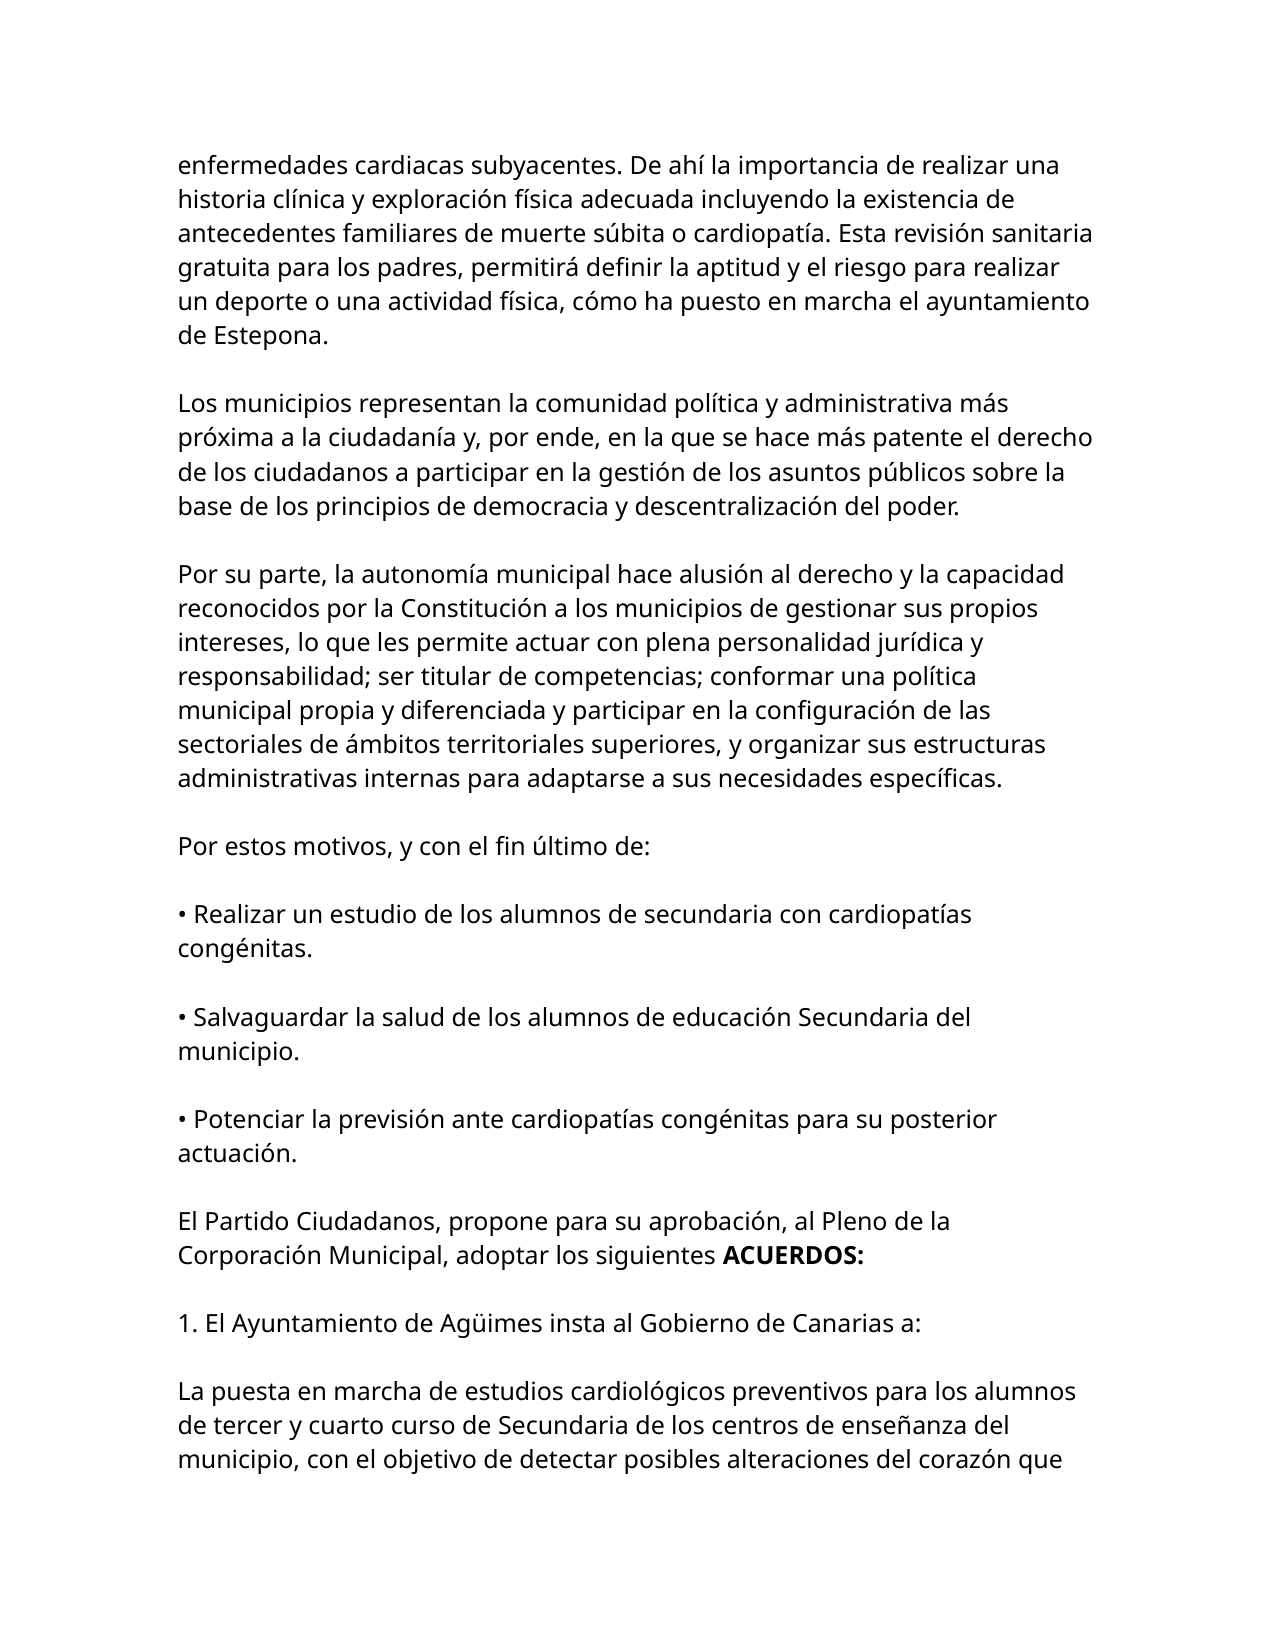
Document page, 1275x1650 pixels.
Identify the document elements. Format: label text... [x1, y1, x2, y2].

text • Realizar un estudio de los alumnos de secundaria con cardiopatías congénitas. [177, 897, 1098, 965]
text La puesta en marcha de estudios cardiológicos preventivos para los alumnos de tercer y cuarto curso de Secundaria de los centros de enseñanza del municipio, con el objetivo de detectar posibles alteraciones del corazón que [177, 1374, 1098, 1476]
text • Salvaguardar la salud de los alumnos de educación Secundaria del municipio. [177, 999, 1098, 1067]
text enfermedades cardiacas subyacentes. De ahí la importancia de realizar una historia clínica y exploración física adecuada incluyendo la existencia de antecedentes familiares de muerte súbita o cardiopatía. Esta revisión sanitaria gratuita para los padres, permitirá definir la aptitud y el riesgo para realizar un deporte o una actividad física, cómo ha puesto en marcha el ayuntamiento de Estepona. [177, 148, 1098, 352]
text Por su parte, la autonomía municipal hace alusión al derecho y la capacidad reconocidos por la Constitución a los municipios de gestionar sus propios intereses, lo que les permite actuar con plena personalidad jurídica y responsabilidad; ser titular de competencias; conformar una política municipal propia y diferenciada y participar en la configuración de las sectoriales de ámbitos territoriales superiores, y organizar sus estructuras administrativas internas para adaptarse a sus necesidades específicas. [177, 556, 1098, 795]
text 1. El Ayuntamiento de Agüimes insta al Gobierno de Canarias a: [177, 1306, 1098, 1340]
text Por estos motivos, y con el fin último de: [177, 829, 1098, 863]
text Los municipios representan la comunidad política y administrativa más próxima a la ciudadanía y, por ende, en la que se hace más patente el derecho de los ciudadanos a participar en la gestión de los asuntos públicos sobre la base de los principios de democracia y descentralización del poder. [177, 386, 1098, 522]
text El Partido Ciudadanos, propone para su aprobación, al Pleno de la Corporación Municipal, adoptar los siguientes ACUERDOS: [177, 1203, 1098, 1272]
text • Potenciar la previsión ante cardiopatías congénitas para su posterior actuación. [177, 1101, 1098, 1169]
